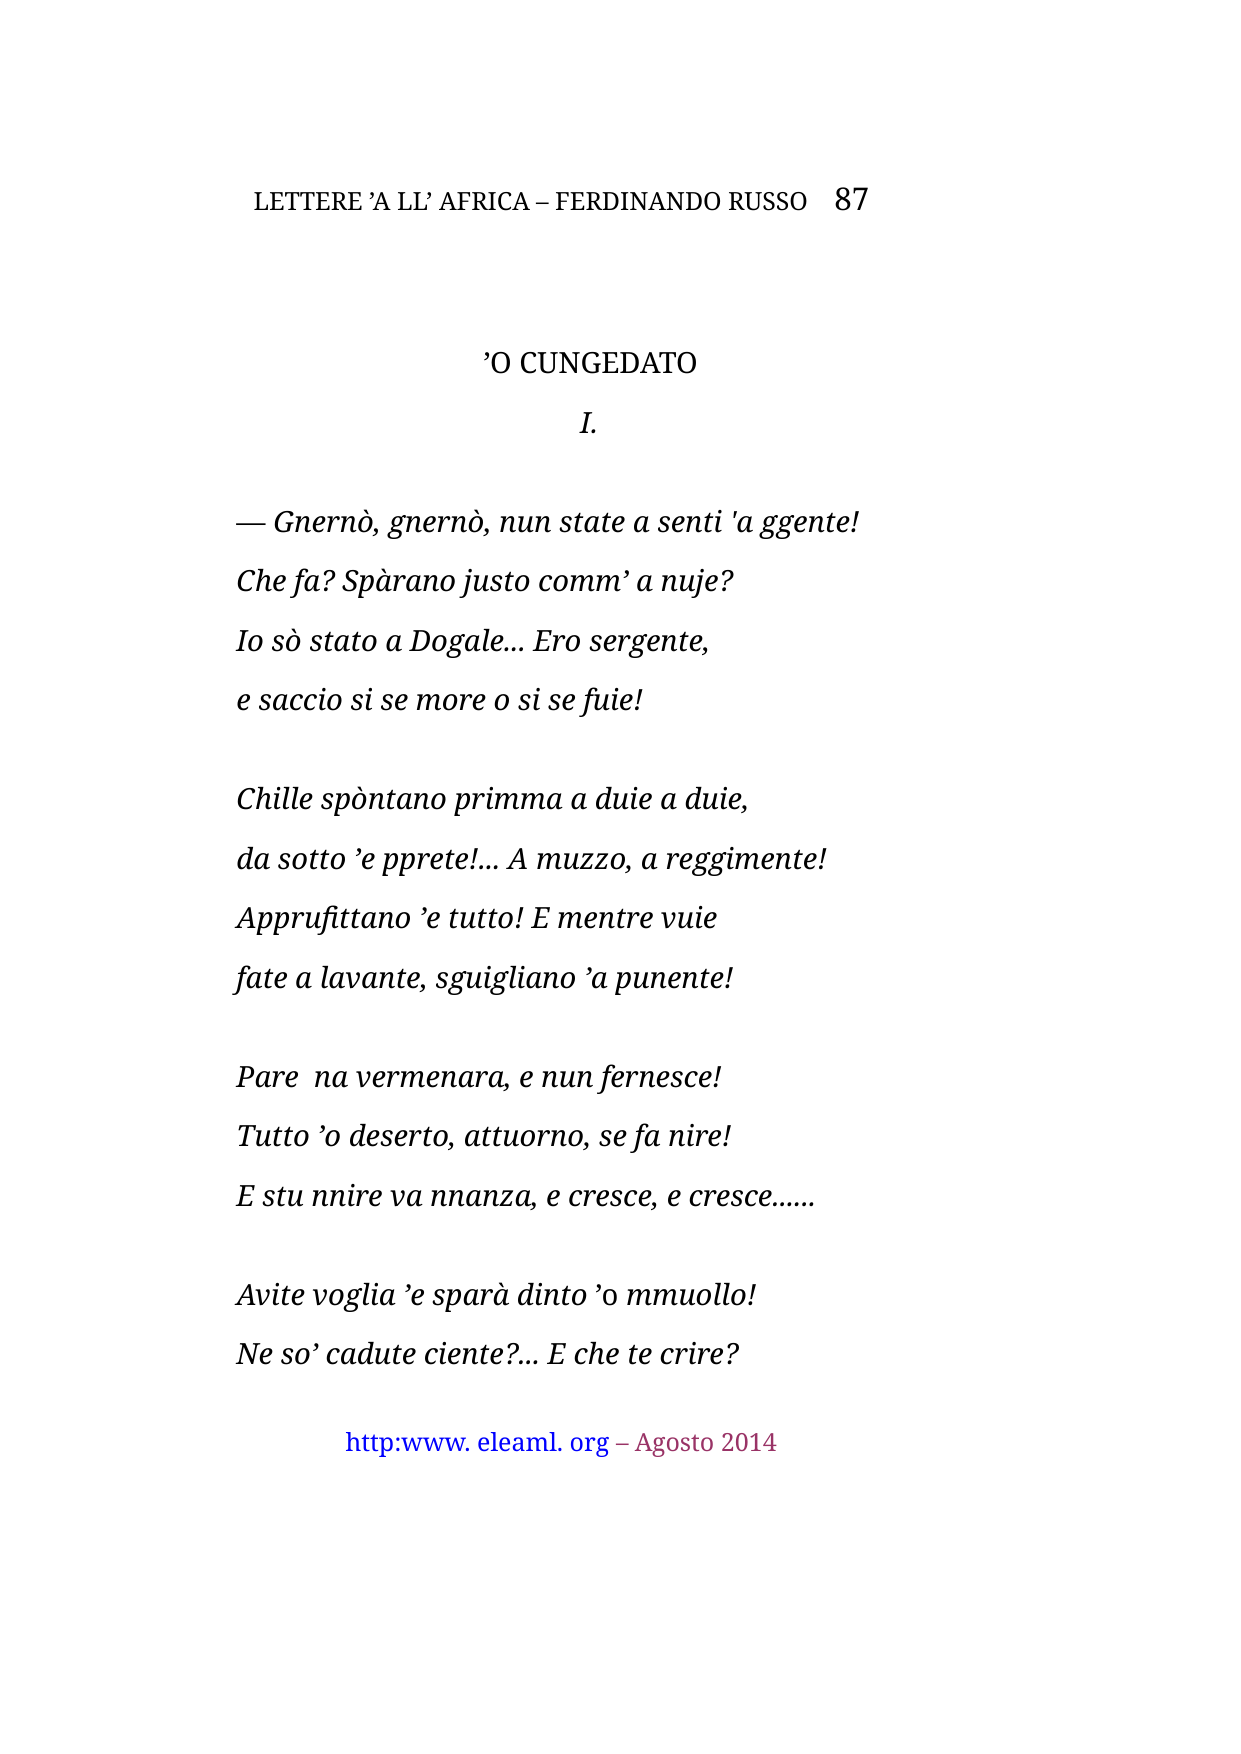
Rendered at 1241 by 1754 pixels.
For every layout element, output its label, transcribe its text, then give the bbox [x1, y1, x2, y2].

text Chille spòntano primma a duie a duie, [177, 778, 945, 818]
text Che fa? Spàrano justo comm’ a nuje? [177, 561, 945, 600]
text I. [177, 402, 945, 442]
text e saccio si se more o si se fuie! [177, 679, 945, 719]
text Pare na vermenara, e nun fernesce! [177, 1056, 945, 1096]
text Avite voglia ’e sparà dinto ’o mmuollo! [177, 1274, 945, 1313]
text Io sò stato a Dogale... Ero sergente, [177, 620, 945, 660]
text fate a lavante, sguigliano ’a punente! [177, 957, 945, 997]
text E stu nnire va nnanza, e cresce, e cresce...... [177, 1175, 945, 1214]
text Apprufittano ’e tutto! E mentre vuie [177, 897, 945, 937]
text Ne so’ cadute ciente?... E che te crire? [177, 1333, 945, 1373]
text da sotto ’e pprete!... A muzzo, a reggimente! [177, 838, 945, 878]
text ’O CUNGEDATO [177, 343, 945, 382]
text — Gnernò, gnernò, nun state a senti 'a ggente! [177, 501, 945, 541]
text Tutto ’o deserto, attuorno, se fa nire! [177, 1115, 945, 1155]
